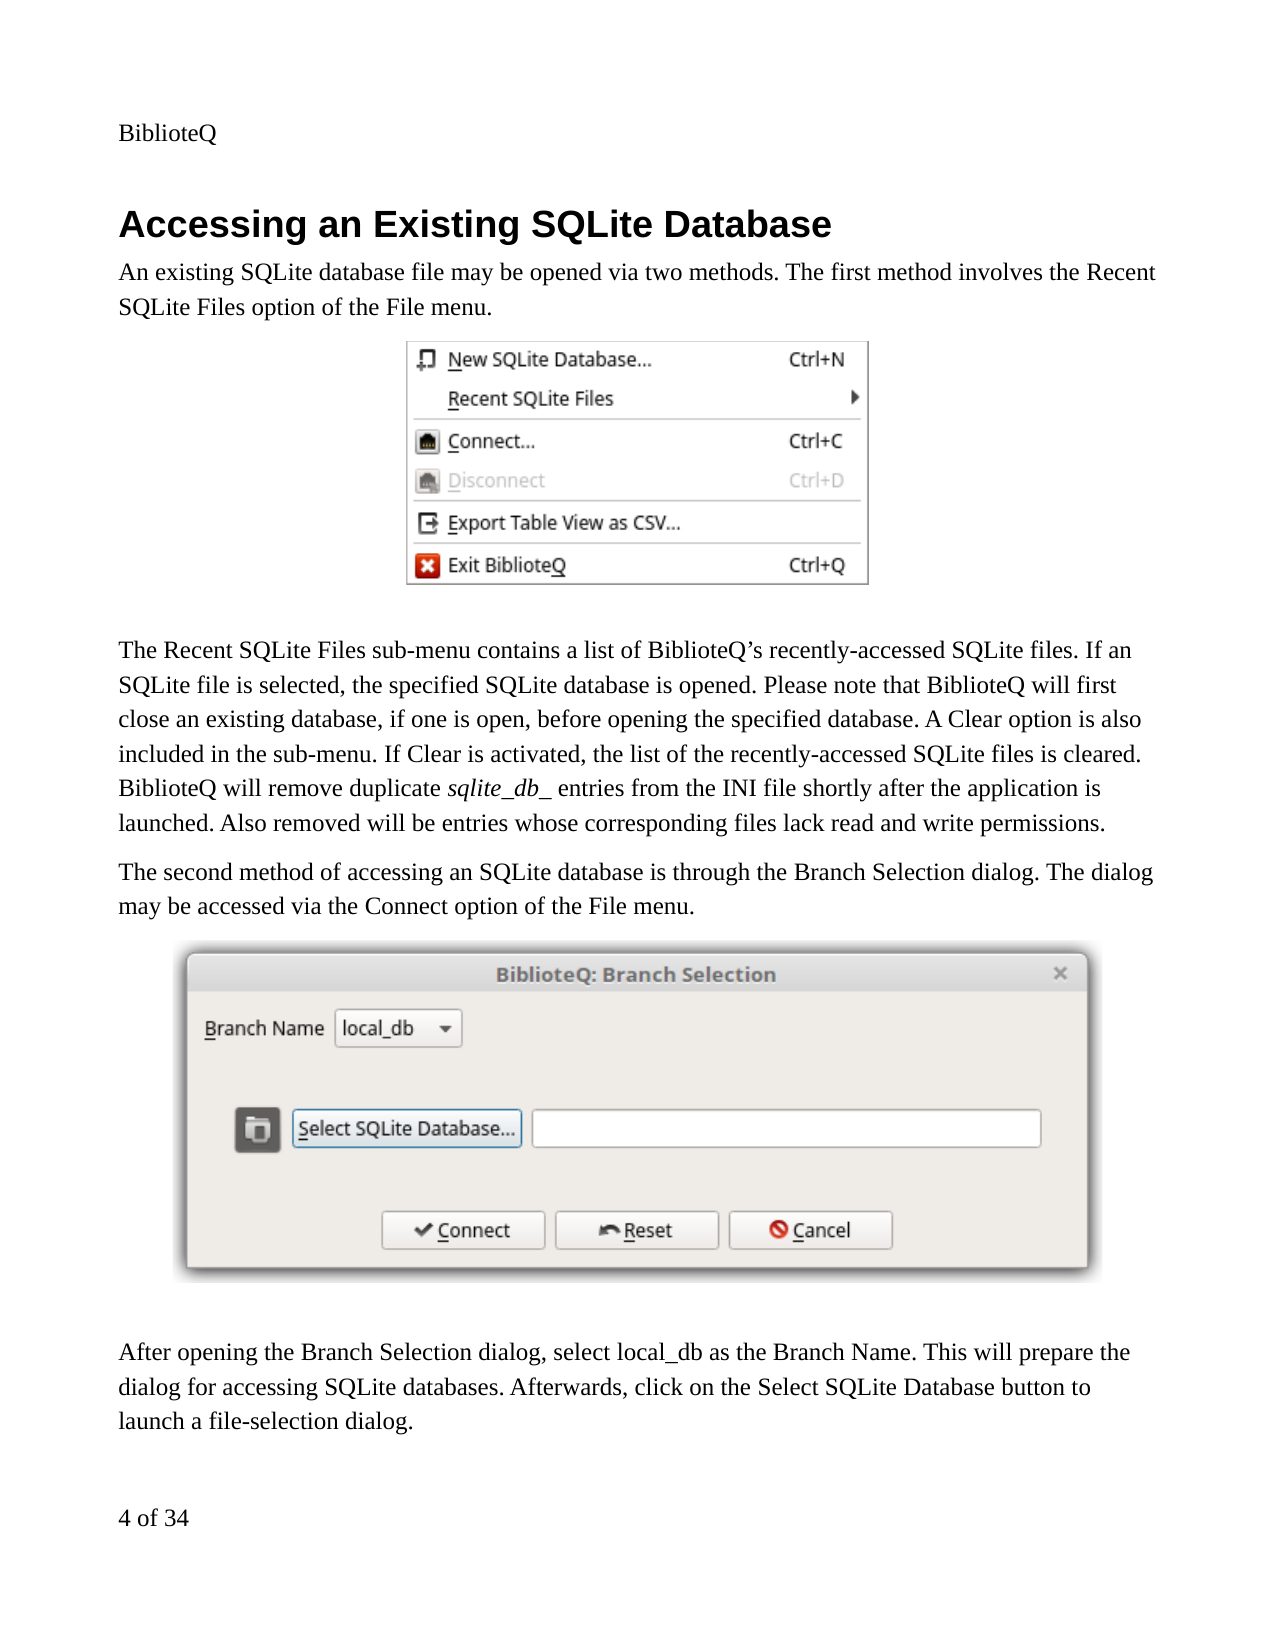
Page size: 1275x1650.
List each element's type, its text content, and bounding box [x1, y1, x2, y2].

text The second method of accessing an SQLite database is through the Branch Selection dialog. The dialog may be accessed via the Connect option of the File menu. [118, 857, 1157, 920]
picture [172, 940, 1103, 1283]
subtitle Accessing an Existing SQLite Database [118, 201, 1157, 245]
text After opening the Branch Selection dialog, select local_db as the Branch Name. This will prepare the dialog for accessing SQLite databases. Afterwards, click on the Select SQLite Database button to launch a file-selection dialog. [118, 1337, 1157, 1435]
text An existing SQLite database file may be opened via two methods. The first method involves the Recent SQLite Files option of the File menu. [118, 257, 1157, 321]
picture [406, 341, 869, 585]
text The Recent SQLite Files sub-menu contains a list of BiblioteQ’s recently-accessed SQLite files. If an SQLite file is selected, the specified SQLite database is opened. Please note that BiblioteQ will first close an existing database, if one is open, before opening the specified database. A Clear option is also included in the sub-menu. If Clear is activated, the list of the recently-accessed SQLite files is cleared. BiblioteQ will remove duplicate sqlite_db_ entries from the INI file shortly after the application is launched. Also removed will be entries whose corresponding files lack read and write permissions. [118, 635, 1157, 837]
